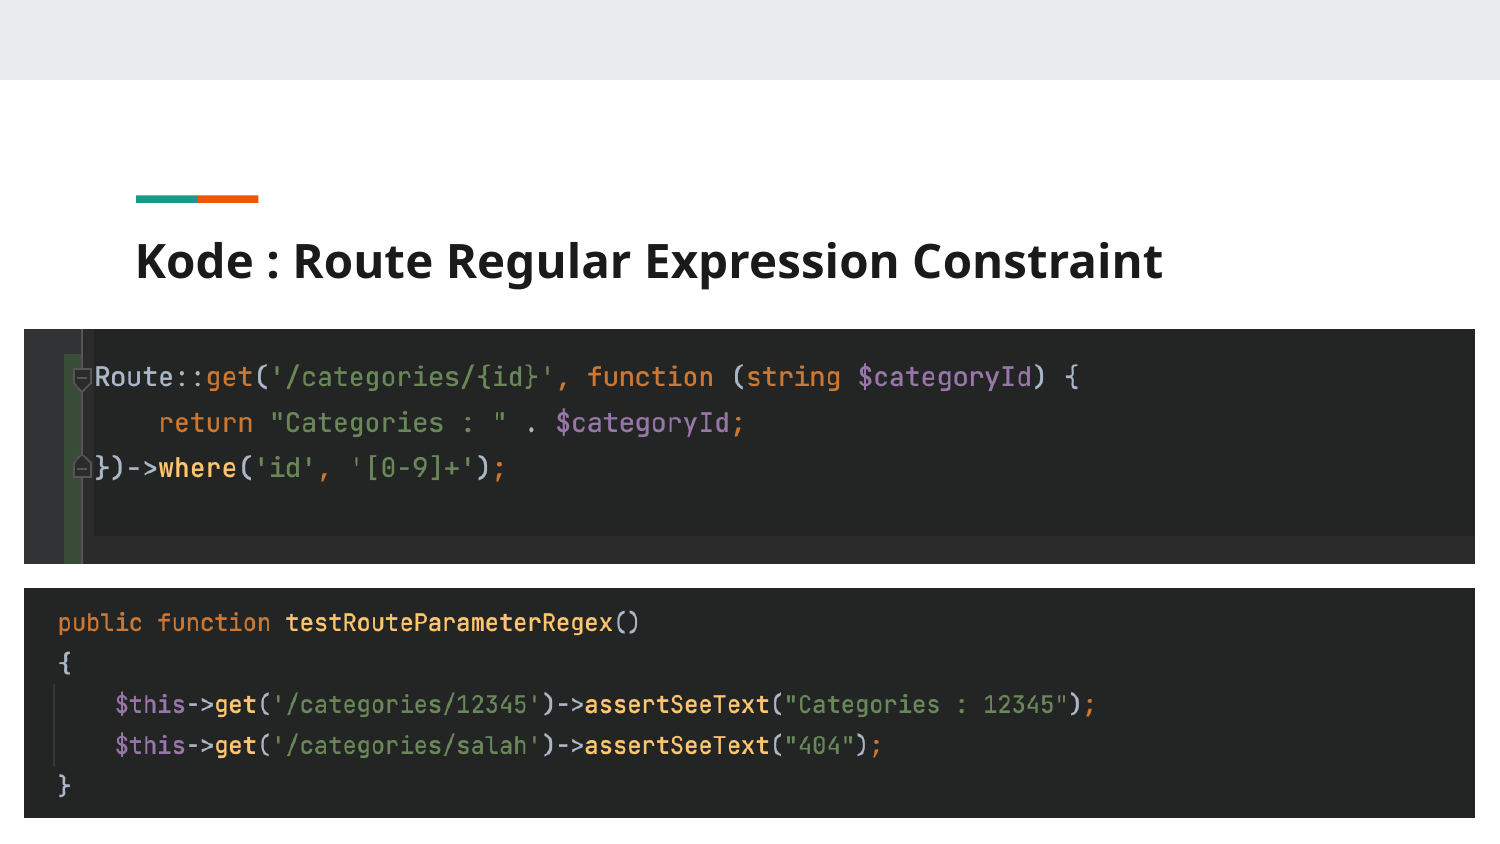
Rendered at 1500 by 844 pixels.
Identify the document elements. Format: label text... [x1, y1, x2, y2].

picture [24, 588, 1475, 818]
title Kode : Route Regular Expression Constraint [119, 216, 1381, 305]
picture [24, 329, 1475, 564]
